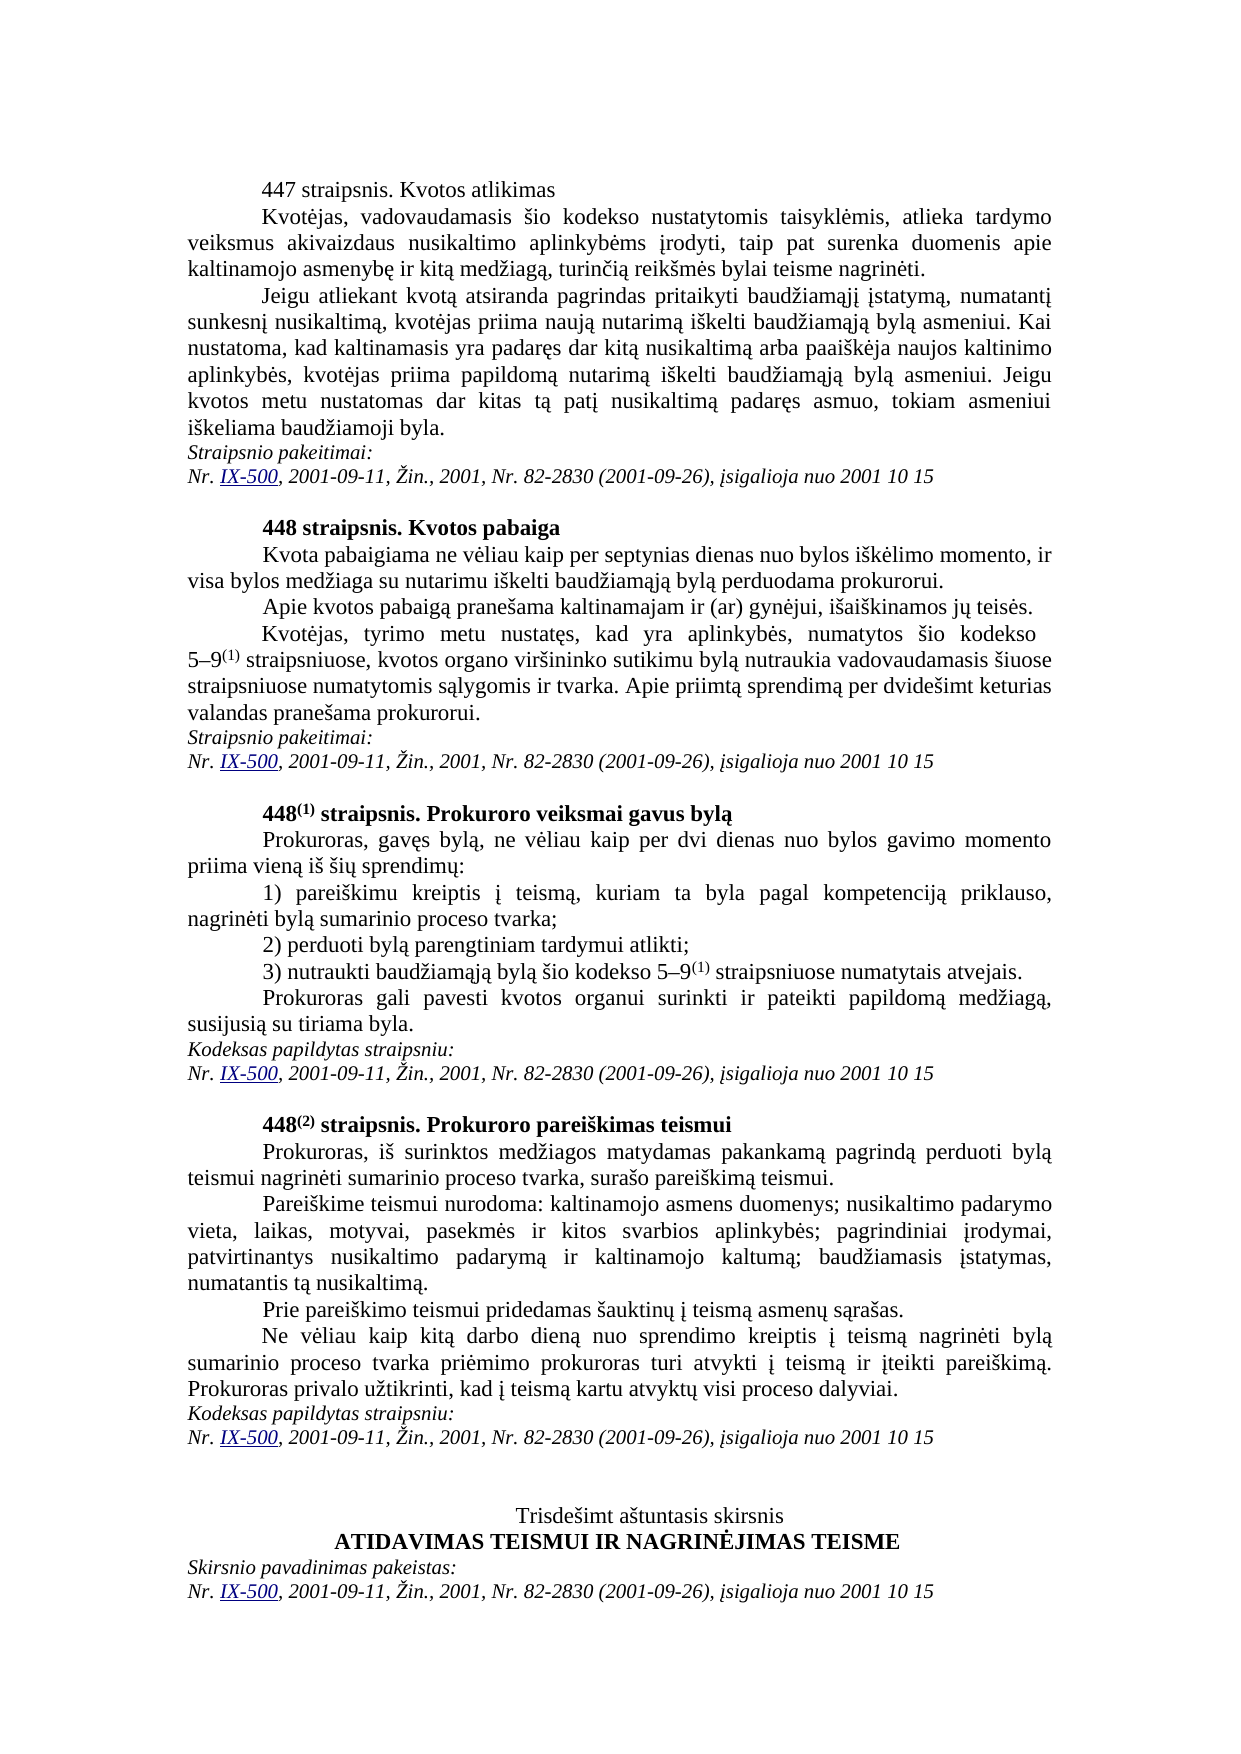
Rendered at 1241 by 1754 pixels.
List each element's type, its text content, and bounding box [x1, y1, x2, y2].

text Straipsnio pakeitimai: [187, 440, 1053, 464]
text 1) pareiškimu kreiptis į teismą, kuriam ta byla pagal kompetenciją priklauso, nagrinėti bylą sumarinio proceso tvarka; [187, 879, 1053, 931]
text Kodeksas papildytas straipsniu: [187, 1037, 1053, 1061]
text Nr. IX-500, 2001-09-11, Žin., 2001, Nr. 82-2830 (2001-09-26), įsigalioja nuo 2001 10 15 [187, 1579, 1053, 1603]
text Kvotėjas, tyrimo metu nustatęs, kad yra aplinkybės, numatytos šio kodekso 5–9(1) straipsniuose, kvotos organo viršininko sutikimu bylą nutraukia vadovaudamasis šiuose straipsniuose numatytomis sąlygomis ir tvarka. Apie priimtą sprendimą per dvidešimt keturias valandas pranešama prokurorui. [187, 620, 1053, 725]
text Kvotėjas, vadovaudamasis šio kodekso nustatytomis taisyklėmis, atlieka tardymo veiksmus akivaizdaus nusikaltimo aplinkybėms įrodyti, taip pat surenka duomenis apie kaltinamojo asmenybę ir kitą medžiagą, turinčią reikšmės bylai teisme nagrinėti. [187, 203, 1053, 282]
text 448 straipsnis. Kvotos pabaiga [187, 514, 1053, 541]
text Nr. IX-500, 2001-09-11, Žin., 2001, Nr. 82-2830 (2001-09-26), įsigalioja nuo 2001 10 15 [187, 1425, 1053, 1449]
text Straipsnio pakeitimai: [187, 725, 1053, 749]
text Pareiškime teismui nurodoma: kaltinamojo asmens duomenys; nusikaltimo padarymo vieta, laikas, motyvai, pasekmės ir kitos svarbios aplinkybės; pagrindiniai įrodymai, patvirtinantys nusikaltimo padarymą ir kaltinamojo kaltumą; baudžiamasis įstatymas, numatantis tą nusikaltimą. [187, 1190, 1053, 1296]
text 3) nutraukti baudžiamąją bylą šio kodekso 5–9(1) straipsniuose numatytais atvejais. [187, 958, 1053, 984]
text Prokuroras, gavęs bylą, ne vėliau kaip per dvi dienas nuo bylos gavimo momento priima vieną iš šių sprendimų: [187, 826, 1053, 879]
text Prie pareiškimo teismui pridedamas šauktinų į teismą asmenų sąrašas. [187, 1296, 1053, 1322]
text Prokuroras gali pavesti kvotos organui surinkti ir pateikti papildomą medžiagą, susijusią su tiriama byla. [187, 984, 1053, 1037]
text Kvota pabaigiama ne vėliau kaip per septynias dienas nuo bylos iškėlimo momento, ir visa bylos medžiaga su nutarimu iškelti baudžiamąją bylą perduodama prokurorui. [187, 541, 1053, 593]
text Nr. IX-500, 2001-09-11, Žin., 2001, Nr. 82-2830 (2001-09-26), įsigalioja nuo 2001 10 15 [187, 1061, 1053, 1085]
text Ne vėliau kaip kitą darbo dieną nuo sprendimo kreiptis į teismą nagrinėti bylą sumarinio proceso tvarka priėmimo prokuroras turi atvykti į teismą ir įteikti pareiškimą. Prokuroras privalo užtikrinti, kad į teismą kartu atvyktų visi proceso dalyviai. [187, 1322, 1053, 1401]
text Trisdešimt aštuntasis skirsnis [187, 1502, 1053, 1528]
text 448(1) straipsnis. Prokuroro veiksmai gavus bylą [187, 800, 1053, 826]
text Jeigu atliekant kvotą atsiranda pagrindas pritaikyti baudžiamąjį įstatymą, numatantį sunkesnį nusikaltimą, kvotėjas priima naują nutarimą iškelti baudžiamąją bylą asmeniui. Kai nustatoma, kad kaltinamasis yra padaręs dar kitą nusikaltimą arba paaiškėja naujos kaltinimo aplinkybės, kvotėjas priima papildomą nutarimą iškelti baudžiamąją bylą asmeniui. Jeigu kvotos metu nustatomas dar kitas tą patį nusikaltimą padaręs asmuo, tokiam asmeniui iškeliama baudžiamoji byla. [187, 282, 1053, 440]
text Kodeksas papildytas straipsniu: [187, 1401, 1053, 1425]
text Skirsnio pavadinimas pakeistas: [187, 1555, 1053, 1579]
text Prokuroras, iš surinktos medžiagos matydamas pakankamą pagrindą perduoti bylą teismui nagrinėti sumarinio proceso tvarka, surašo pareiškimą teismui. [187, 1138, 1053, 1190]
subtitle Atidavimas teismui ir nagrinėjimas teisme [187, 1528, 1053, 1555]
text 448(2) straipsnis. Prokuroro pareiškimas teismui [187, 1111, 1053, 1138]
text 447 straipsnis. Kvotos atlikimas [187, 176, 1053, 203]
text 2) perduoti bylą parengtiniam tardymui atlikti; [187, 931, 1053, 958]
text Nr. IX-500, 2001-09-11, Žin., 2001, Nr. 82-2830 (2001-09-26), įsigalioja nuo 2001 10 15 [187, 749, 1053, 773]
text Apie kvotos pabaigą pranešama kaltinamajam ir (ar) gynėjui, išaiškinamos jų teisės. [187, 593, 1053, 620]
text Nr. IX-500, 2001-09-11, Žin., 2001, Nr. 82-2830 (2001-09-26), įsigalioja nuo 2001 10 15 [187, 464, 1053, 488]
